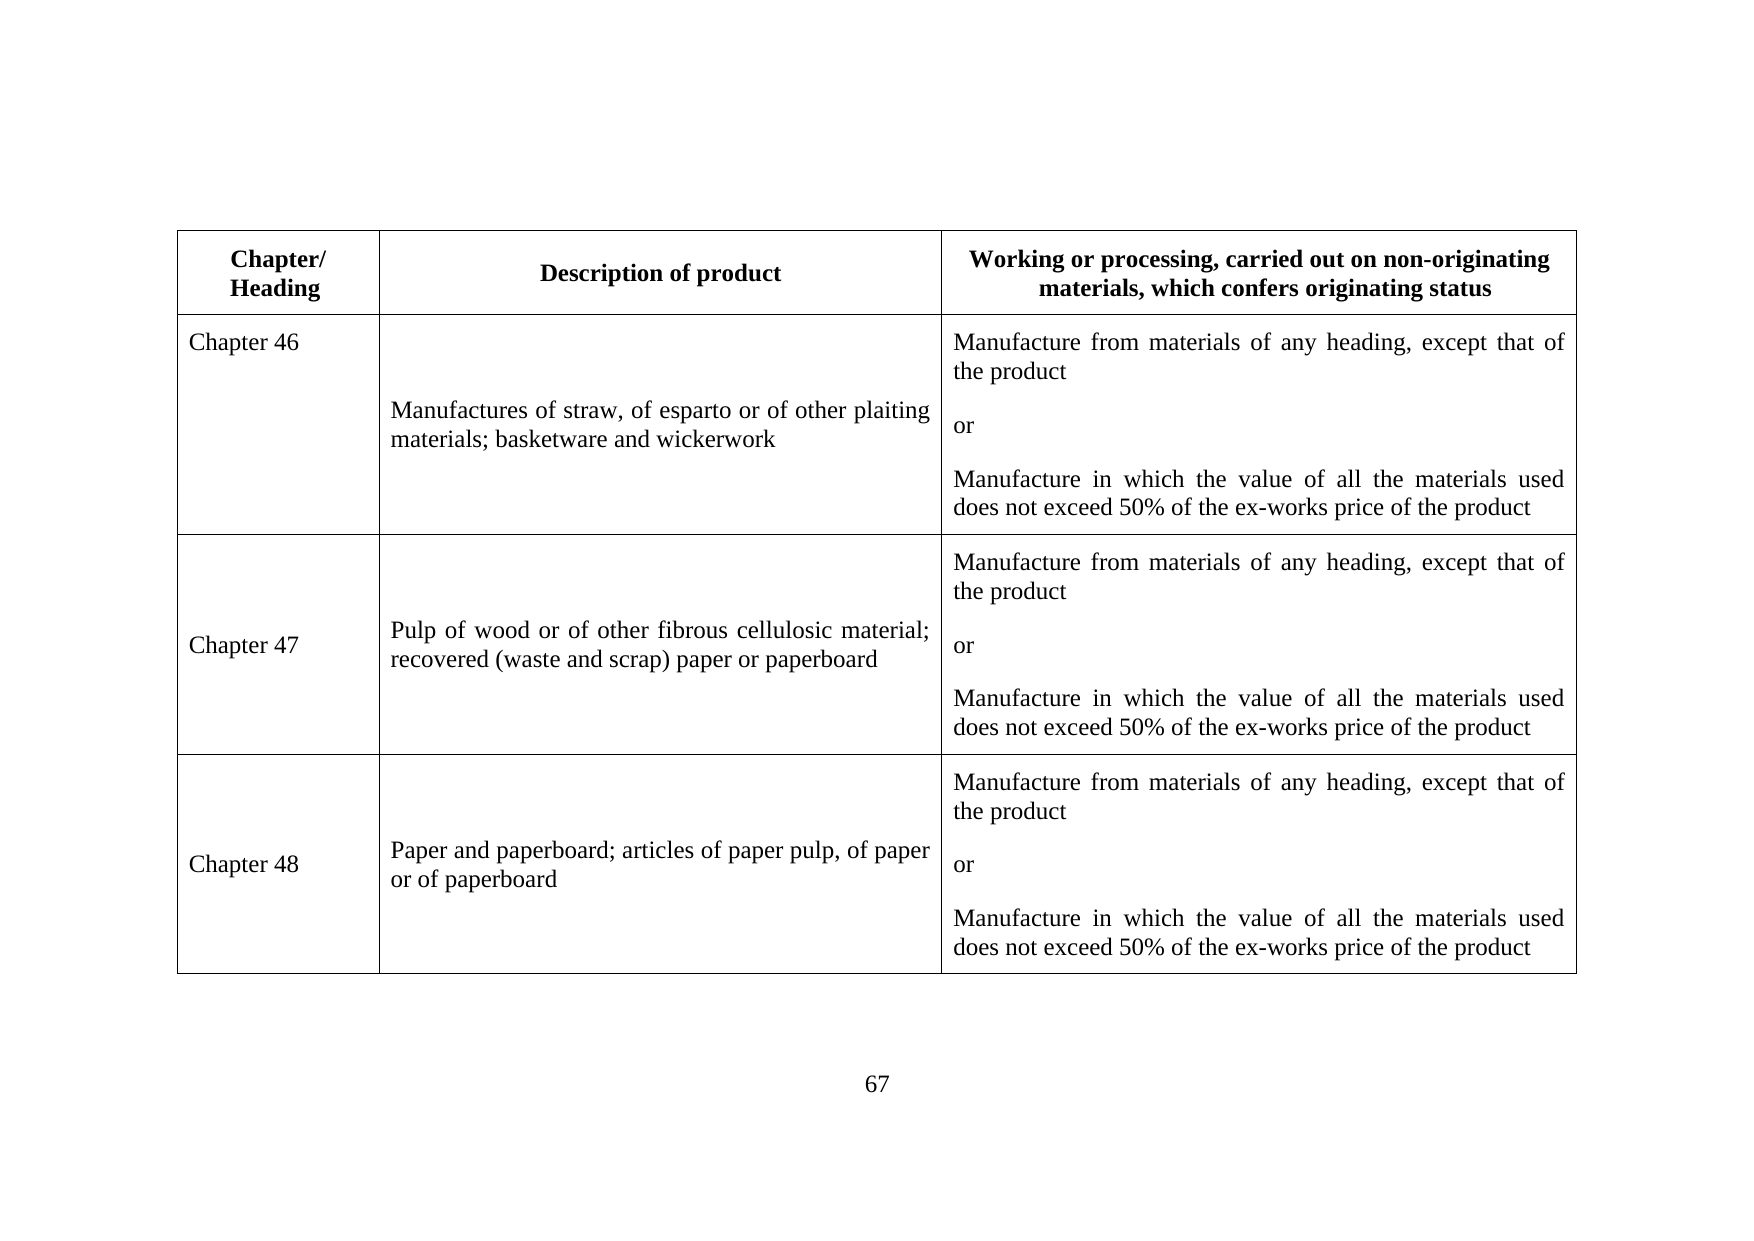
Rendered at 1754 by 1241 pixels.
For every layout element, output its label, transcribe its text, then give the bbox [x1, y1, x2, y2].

table_cell Chapter 48 [178, 755, 379, 973]
table_cell Manufacture from materials of any heading, except that of the product or Manufacture in which the value of all the materials used does not exceed 50% of the ex-works price of the product [942, 535, 1576, 753]
table_cell Paper and paperboard; articles of paper pulp, of paper or of paperboard [380, 755, 941, 973]
table_header Working or processing, carried out on non-originating materials, which confers originating status [942, 231, 1576, 314]
table_cell Chapter 46 [178, 315, 379, 534]
table_header Description of product [380, 231, 941, 314]
table_cell Manufacture from materials of any heading, except that of the product or Manufacture in which the value of all the materials used does not exceed 50% of the ex-works price of the product [942, 315, 1576, 534]
table_header Chapter/ Heading [178, 231, 379, 314]
table_cell Chapter 47 [178, 535, 379, 753]
table_cell Pulp of wood or of other fibrous cellulosic material; recovered (waste and scrap) paper or paperboard [380, 535, 941, 753]
table_cell Manufactures of straw, of esparto or of other plaiting materials; basketware and wickerwork [380, 315, 941, 534]
table_cell Manufacture from materials of any heading, except that of the product or Manufacture in which the value of all the materials used does not exceed 50% of the ex-works price of the product [942, 755, 1576, 973]
